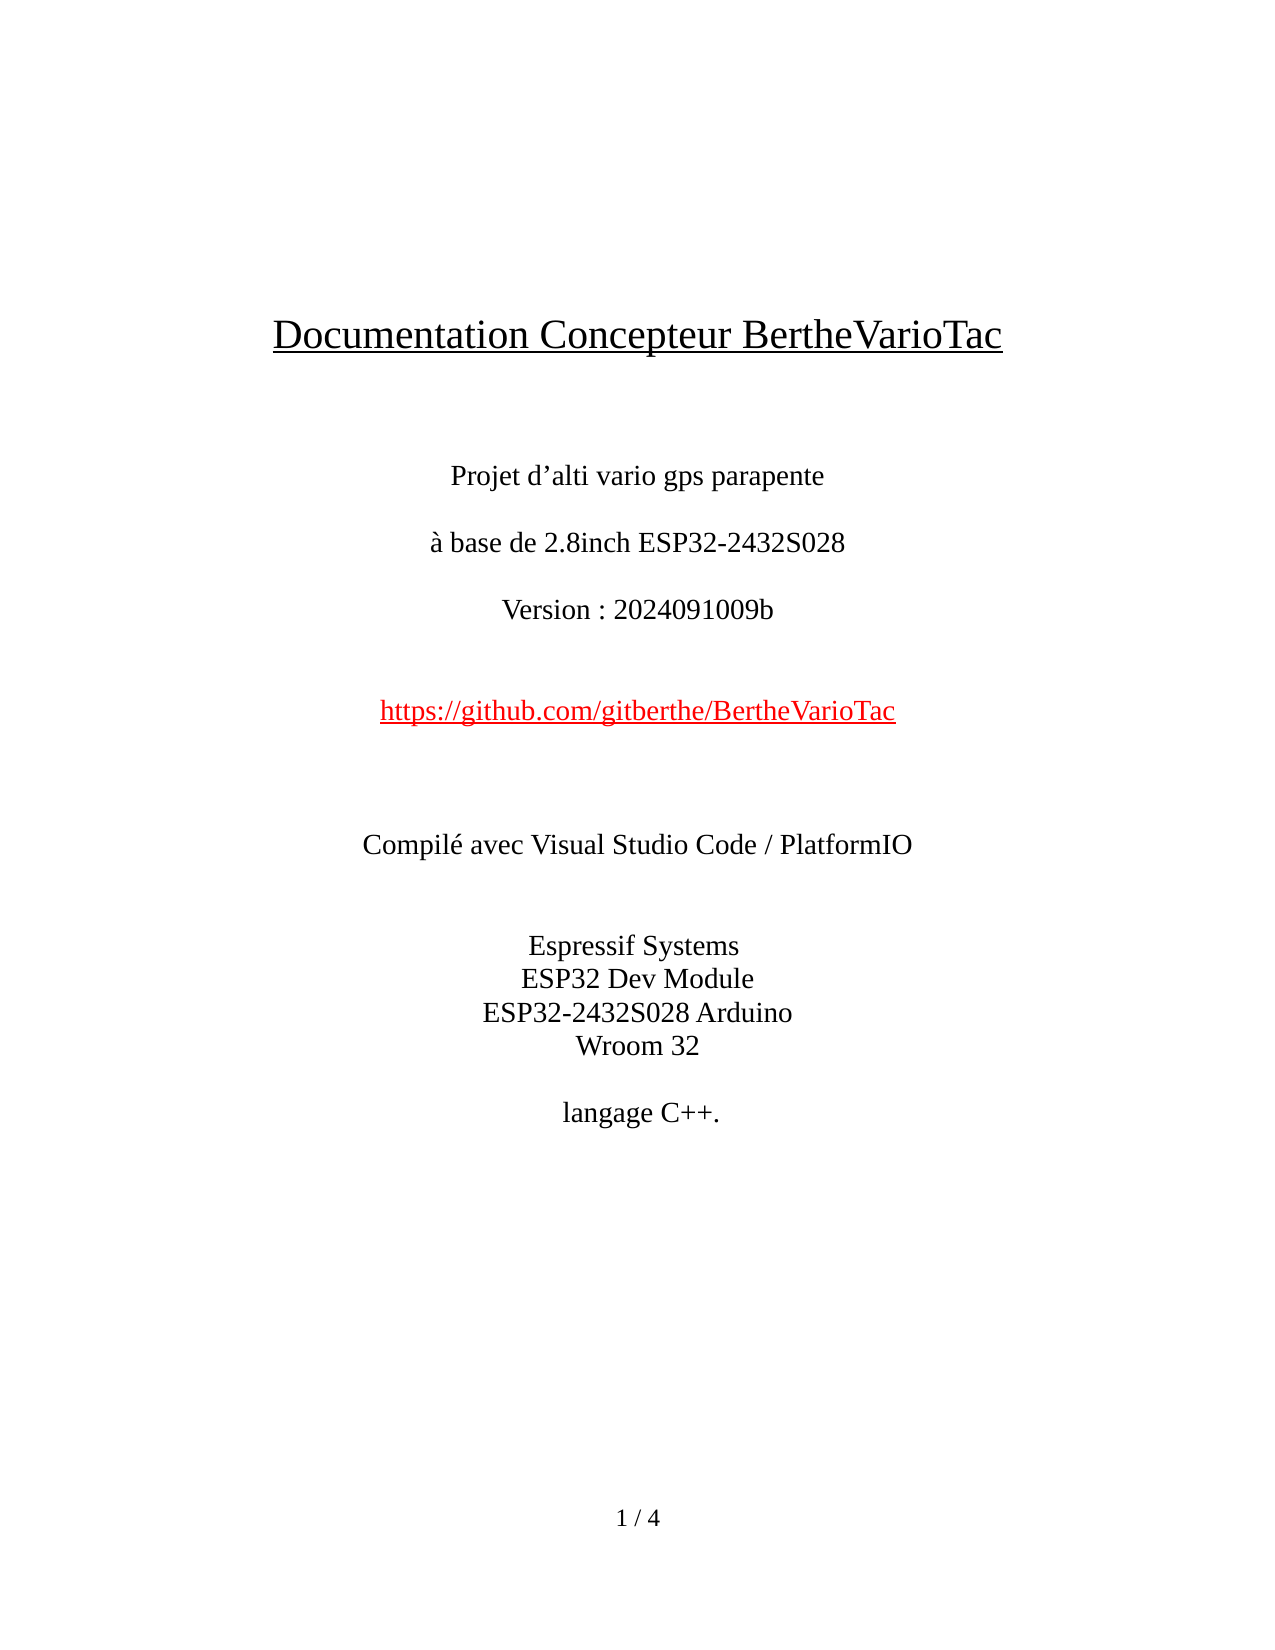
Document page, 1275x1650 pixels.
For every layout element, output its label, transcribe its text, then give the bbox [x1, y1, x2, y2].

text à base de 2.8inch ESP32-2432S028 [118, 525, 1157, 559]
text Wroom 32 [118, 1028, 1157, 1062]
text https://github.com/gitberthe/BertheVarioTac [118, 693, 1157, 727]
text Projet d’alti vario gps parapente [118, 458, 1157, 492]
text ESP32-2432S028 Arduino [118, 995, 1157, 1028]
text Documentation Concepteur BertheVarioTac [118, 310, 1157, 358]
text Compilé avec Visual Studio Code / PlatformIO [118, 827, 1157, 861]
text ESP32 Dev Module [118, 961, 1157, 995]
text Espressif Systems [118, 928, 1157, 961]
text langage C++. [118, 1096, 1157, 1129]
text Version : 2024091009b [118, 592, 1157, 626]
